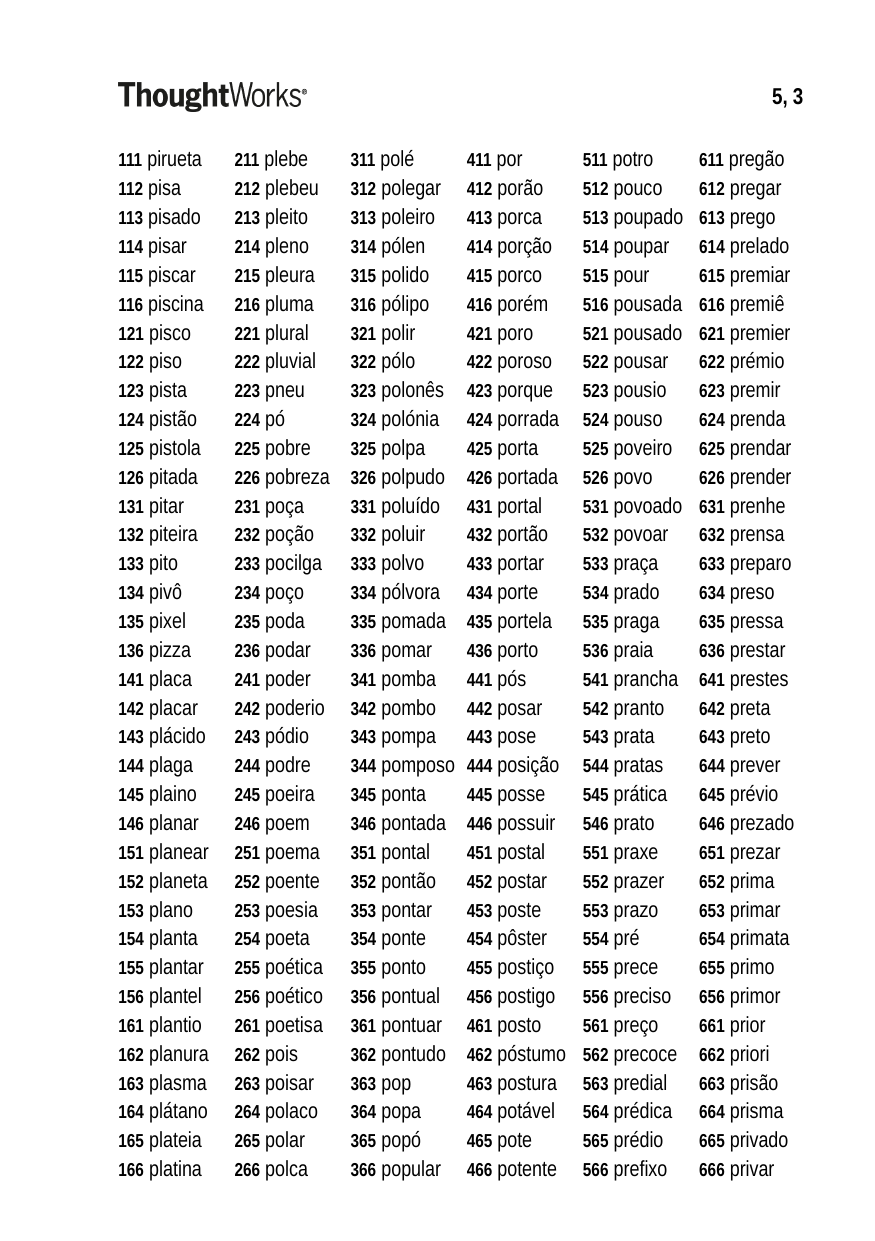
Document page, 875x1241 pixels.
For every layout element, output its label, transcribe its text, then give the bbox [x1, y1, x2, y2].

text 223 pneu [234, 377, 350, 402]
text 526 povo [583, 464, 699, 489]
text 633 preparo [699, 550, 815, 575]
text 524 pouso [583, 406, 699, 431]
text 144 plaga [118, 752, 234, 777]
text 665 privado [699, 1127, 815, 1152]
text 214 pleno [234, 233, 350, 258]
text 162 planura [118, 1041, 234, 1066]
text 542 pranto [583, 694, 699, 719]
text 432 portão [467, 521, 583, 546]
text 643 preto [699, 723, 815, 748]
text 615 premiar [699, 262, 815, 287]
text 266 polca [234, 1156, 350, 1181]
text 141 placa [118, 666, 234, 691]
text 364 popa [350, 1098, 467, 1123]
text 324 polónia [350, 406, 467, 431]
text 612 pregar [699, 175, 815, 200]
text 651 prezar [699, 839, 815, 864]
text 332 poluir [350, 521, 467, 546]
text 662 priori [699, 1041, 815, 1066]
text 446 possuir [467, 810, 583, 835]
text 156 plantel [118, 983, 234, 1008]
text 525 poveiro [583, 435, 699, 460]
text 556 preciso [583, 983, 699, 1008]
text 315 polido [350, 262, 467, 287]
text 243 pódio [234, 723, 350, 748]
text 321 polir [350, 319, 467, 344]
text 342 pombo [350, 694, 467, 719]
text 244 podre [234, 752, 350, 777]
text 623 premir [699, 377, 815, 402]
text 655 primo [699, 954, 815, 979]
text 456 postigo [467, 983, 583, 1008]
text 461 posto [467, 1012, 583, 1037]
text 463 postura [467, 1069, 583, 1095]
text 622 prémio [699, 348, 815, 373]
text 361 pontuar [350, 1012, 467, 1037]
text 656 primor [699, 983, 815, 1008]
text 365 popó [350, 1127, 467, 1152]
text 125 pistola [118, 435, 234, 460]
text 145 plaino [118, 781, 234, 806]
text 664 prisma [699, 1098, 815, 1123]
text 532 povoar [583, 521, 699, 546]
text 555 prece [583, 954, 699, 979]
text 351 pontal [350, 839, 467, 864]
text 645 prévio [699, 781, 815, 806]
text 465 pote [467, 1127, 583, 1152]
text 666 privar [699, 1156, 815, 1181]
text 354 ponte [350, 925, 467, 950]
text 565 prédio [583, 1127, 699, 1152]
text 235 poda [234, 608, 350, 633]
text 336 pomar [350, 637, 467, 662]
text 323 polonês [350, 377, 467, 402]
text 161 plantio [118, 1012, 234, 1037]
text 412 porão [467, 175, 583, 200]
text 464 potável [467, 1098, 583, 1123]
text 411 por [467, 146, 583, 171]
text 443 pose [467, 723, 583, 748]
text 621 premier [699, 319, 815, 344]
text 343 pompa [350, 723, 467, 748]
text 261 poetisa [234, 1012, 350, 1037]
text 246 poem [234, 810, 350, 835]
text 451 postal [467, 839, 583, 864]
text 431 portal [467, 492, 583, 518]
text 551 praxe [583, 839, 699, 864]
text 514 poupar [583, 233, 699, 258]
text 566 prefixo [583, 1156, 699, 1181]
text 333 polvo [350, 550, 467, 575]
text 642 preta [699, 694, 815, 719]
text 531 povoado [583, 492, 699, 518]
text 515 pour [583, 262, 699, 287]
text 521 pousado [583, 319, 699, 344]
text 112 pisa [118, 175, 234, 200]
text 335 pomada [350, 608, 467, 633]
text 421 poro [467, 319, 583, 344]
text 663 prisão [699, 1069, 815, 1095]
text 512 pouco [583, 175, 699, 200]
text 445 posse [467, 781, 583, 806]
text 616 premiê [699, 291, 815, 316]
text 363 pop [350, 1069, 467, 1095]
text 265 polar [234, 1127, 350, 1152]
text 631 prenhe [699, 492, 815, 518]
text 536 praia [583, 637, 699, 662]
text 434 porte [467, 579, 583, 604]
text 614 prelado [699, 233, 815, 258]
text 646 prezado [699, 810, 815, 835]
text 415 porco [467, 262, 583, 287]
text 355 ponto [350, 954, 467, 979]
text 133 pito [118, 550, 234, 575]
text 134 pivô [118, 579, 234, 604]
text 543 prata [583, 723, 699, 748]
text 522 pousar [583, 348, 699, 373]
text 242 poderio [234, 694, 350, 719]
text 523 pousio [583, 377, 699, 402]
text 362 pontudo [350, 1041, 467, 1066]
text 433 portar [467, 550, 583, 575]
text 625 prendar [699, 435, 815, 460]
text 262 pois [234, 1041, 350, 1066]
text 226 pobreza [234, 464, 350, 489]
text 562 precoce [583, 1041, 699, 1066]
text 334 pólvora [350, 579, 467, 604]
text 113 pisado [118, 204, 234, 229]
text 352 pontão [350, 868, 467, 893]
text 425 porta [467, 435, 583, 460]
text 136 pizza [118, 637, 234, 662]
text 224 pó [234, 406, 350, 431]
text 634 preso [699, 579, 815, 604]
text 245 poeira [234, 781, 350, 806]
text 553 prazo [583, 896, 699, 922]
text 441 pós [467, 666, 583, 691]
text 213 pleito [234, 204, 350, 229]
text 444 posição [467, 752, 583, 777]
text 146 planar [118, 810, 234, 835]
text 155 plantar [118, 954, 234, 979]
text 554 pré [583, 925, 699, 950]
text 455 postiço [467, 954, 583, 979]
text 654 primata [699, 925, 815, 950]
text 652 prima [699, 868, 815, 893]
text 216 pluma [234, 291, 350, 316]
text 424 porrada [467, 406, 583, 431]
text 314 pólen [350, 233, 467, 258]
text 356 pontual [350, 983, 467, 1008]
text 552 prazer [583, 868, 699, 893]
text 143 plácido [118, 723, 234, 748]
text 222 pluvial [234, 348, 350, 373]
text 641 prestes [699, 666, 815, 691]
text 462 póstumo [467, 1041, 583, 1066]
text 636 prestar [699, 637, 815, 662]
text 264 polaco [234, 1098, 350, 1123]
text 613 prego [699, 204, 815, 229]
text 452 postar [467, 868, 583, 893]
text 135 pixel [118, 608, 234, 633]
text 254 poeta [234, 925, 350, 950]
text 533 praça [583, 550, 699, 575]
text 331 poluído [350, 492, 467, 518]
text 564 prédica [583, 1098, 699, 1123]
text 544 pratas [583, 752, 699, 777]
text 644 prever [699, 752, 815, 777]
text 225 pobre [234, 435, 350, 460]
text 163 plasma [118, 1069, 234, 1095]
text 626 prender [699, 464, 815, 489]
text 435 portela [467, 608, 583, 633]
text 126 pitada [118, 464, 234, 489]
text 611 pregão [699, 146, 815, 171]
text 121 pisco [118, 319, 234, 344]
text 316 pólipo [350, 291, 467, 316]
text 466 potente [467, 1156, 583, 1181]
text 252 poente [234, 868, 350, 893]
text 624 prenda [699, 406, 815, 431]
text 454 pôster [467, 925, 583, 950]
text 166 platina [118, 1156, 234, 1181]
text 114 pisar [118, 233, 234, 258]
text 341 pomba [350, 666, 467, 691]
text 541 prancha [583, 666, 699, 691]
text 561 preço [583, 1012, 699, 1037]
text 142 placar [118, 694, 234, 719]
text 153 plano [118, 896, 234, 922]
text 344 pomposo [350, 752, 467, 777]
text 255 poética [234, 954, 350, 979]
text 131 pitar [118, 492, 234, 518]
text 325 polpa [350, 435, 467, 460]
text 312 polegar [350, 175, 467, 200]
text 511 potro [583, 146, 699, 171]
text 422 poroso [467, 348, 583, 373]
text 322 pólo [350, 348, 467, 373]
text 632 prensa [699, 521, 815, 546]
text 151 planear [118, 839, 234, 864]
text 453 poste [467, 896, 583, 922]
text 251 poema [234, 839, 350, 864]
text 635 pressa [699, 608, 815, 633]
text 545 prática [583, 781, 699, 806]
text 111 pirueta [118, 146, 234, 171]
text 326 polpudo [350, 464, 467, 489]
text 123 pista [118, 377, 234, 402]
text 236 podar [234, 637, 350, 662]
text 253 poesia [234, 896, 350, 922]
text 122 piso [118, 348, 234, 373]
text 546 prato [583, 810, 699, 835]
text 414 porção [467, 233, 583, 258]
text 234 poço [234, 579, 350, 604]
text 442 posar [467, 694, 583, 719]
text 436 porto [467, 637, 583, 662]
text 215 pleura [234, 262, 350, 287]
text 423 porque [467, 377, 583, 402]
text 165 plateia [118, 1127, 234, 1152]
text 426 portada [467, 464, 583, 489]
text 653 primar [699, 896, 815, 922]
text 311 polé [350, 146, 467, 171]
text 211 plebe [234, 146, 350, 171]
text 241 poder [234, 666, 350, 691]
text 534 prado [583, 579, 699, 604]
text 513 poupado [583, 204, 699, 229]
text 5, 3 [685, 83, 803, 109]
text 346 pontada [350, 810, 467, 835]
text 116 piscina [118, 291, 234, 316]
text 263 poisar [234, 1069, 350, 1095]
text 231 poça [234, 492, 350, 518]
text 563 predial [583, 1069, 699, 1095]
text 164 plátano [118, 1098, 234, 1123]
text 413 porca [467, 204, 583, 229]
text 345 ponta [350, 781, 467, 806]
text 353 pontar [350, 896, 467, 922]
text 232 poção [234, 521, 350, 546]
text 366 popular [350, 1156, 467, 1181]
text 256 poético [234, 983, 350, 1008]
text 661 prior [699, 1012, 815, 1037]
text 212 plebeu [234, 175, 350, 200]
text 313 poleiro [350, 204, 467, 229]
text 233 pocilga [234, 550, 350, 575]
picture [118, 82, 307, 112]
text 516 pousada [583, 291, 699, 316]
text 132 piteira [118, 521, 234, 546]
text 221 plural [234, 319, 350, 344]
text 124 pistão [118, 406, 234, 431]
text 115 piscar [118, 262, 234, 287]
text 535 praga [583, 608, 699, 633]
text 154 planta [118, 925, 234, 950]
text 152 planeta [118, 868, 234, 893]
text 416 porém [467, 291, 583, 316]
